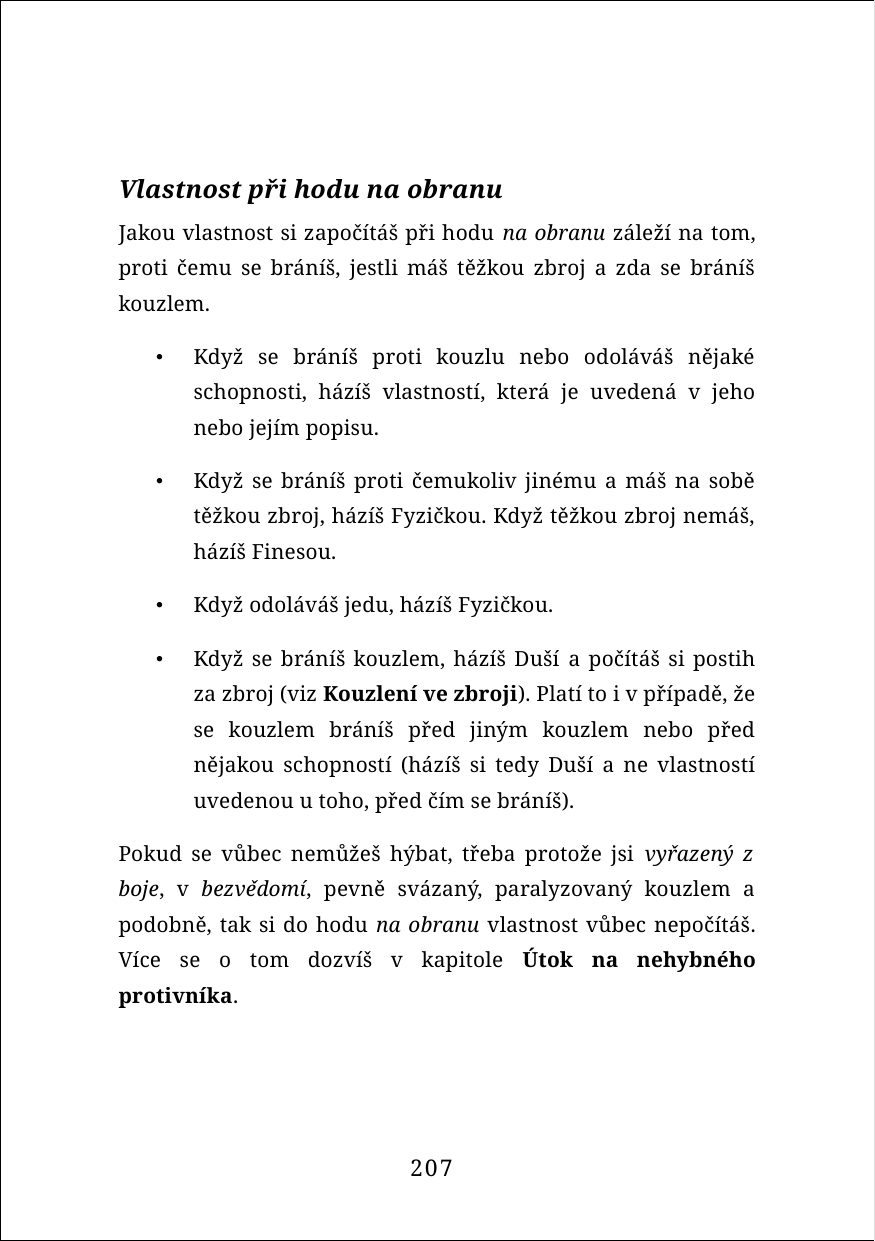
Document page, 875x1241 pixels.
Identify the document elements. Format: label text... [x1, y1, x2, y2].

text Jakou vlastnost si započítáš při hodu na obranu záleží na tom, proti čemu se bráníš, jestli máš těžkou zbroj a zda se bráníš kouzlem. [118, 218, 756, 317]
list Když se bráníš proti kouzlu nebo odoláváš nějaké schopnosti, házíš vlastností, která je uvedená v jeho nebo jejím popisu. [156, 342, 756, 441]
list Když se bráníš kouzlem, házíš Duší a počítáš si postih za zbroj (viz Kouzlení ve zbroji). Platí to i v případě, že se kouzlem bráníš před jiným kouzlem nebo před nějakou schopností (házíš si tedy Duší a ne vlastností uvedenou u toho, před čím se bráníš). [156, 644, 756, 814]
text Pokud se vůbec nemůžeš hýbat, třeba protože jsi vyřazený z boje, v bezvědomí, pevně svázaný, paralyzovaný kouzlem a podobně, tak si do hodu na obranu vlastnost vůbec nepočítáš. Více se o tom dozvíš v kapitole Útok na nehybného protivníka. [118, 839, 756, 1009]
list Když se bráníš proti čemukoliv jinému a máš na sobě těžkou zbroj, házíš Fyzičkou. Když těžkou zbroj nemáš, házíš Finesou. [156, 466, 756, 566]
subtitle Vlastnost při hodu na obranu [118, 172, 756, 206]
list Když odoláváš jedu, házíš Fyzičkou. [156, 590, 756, 619]
